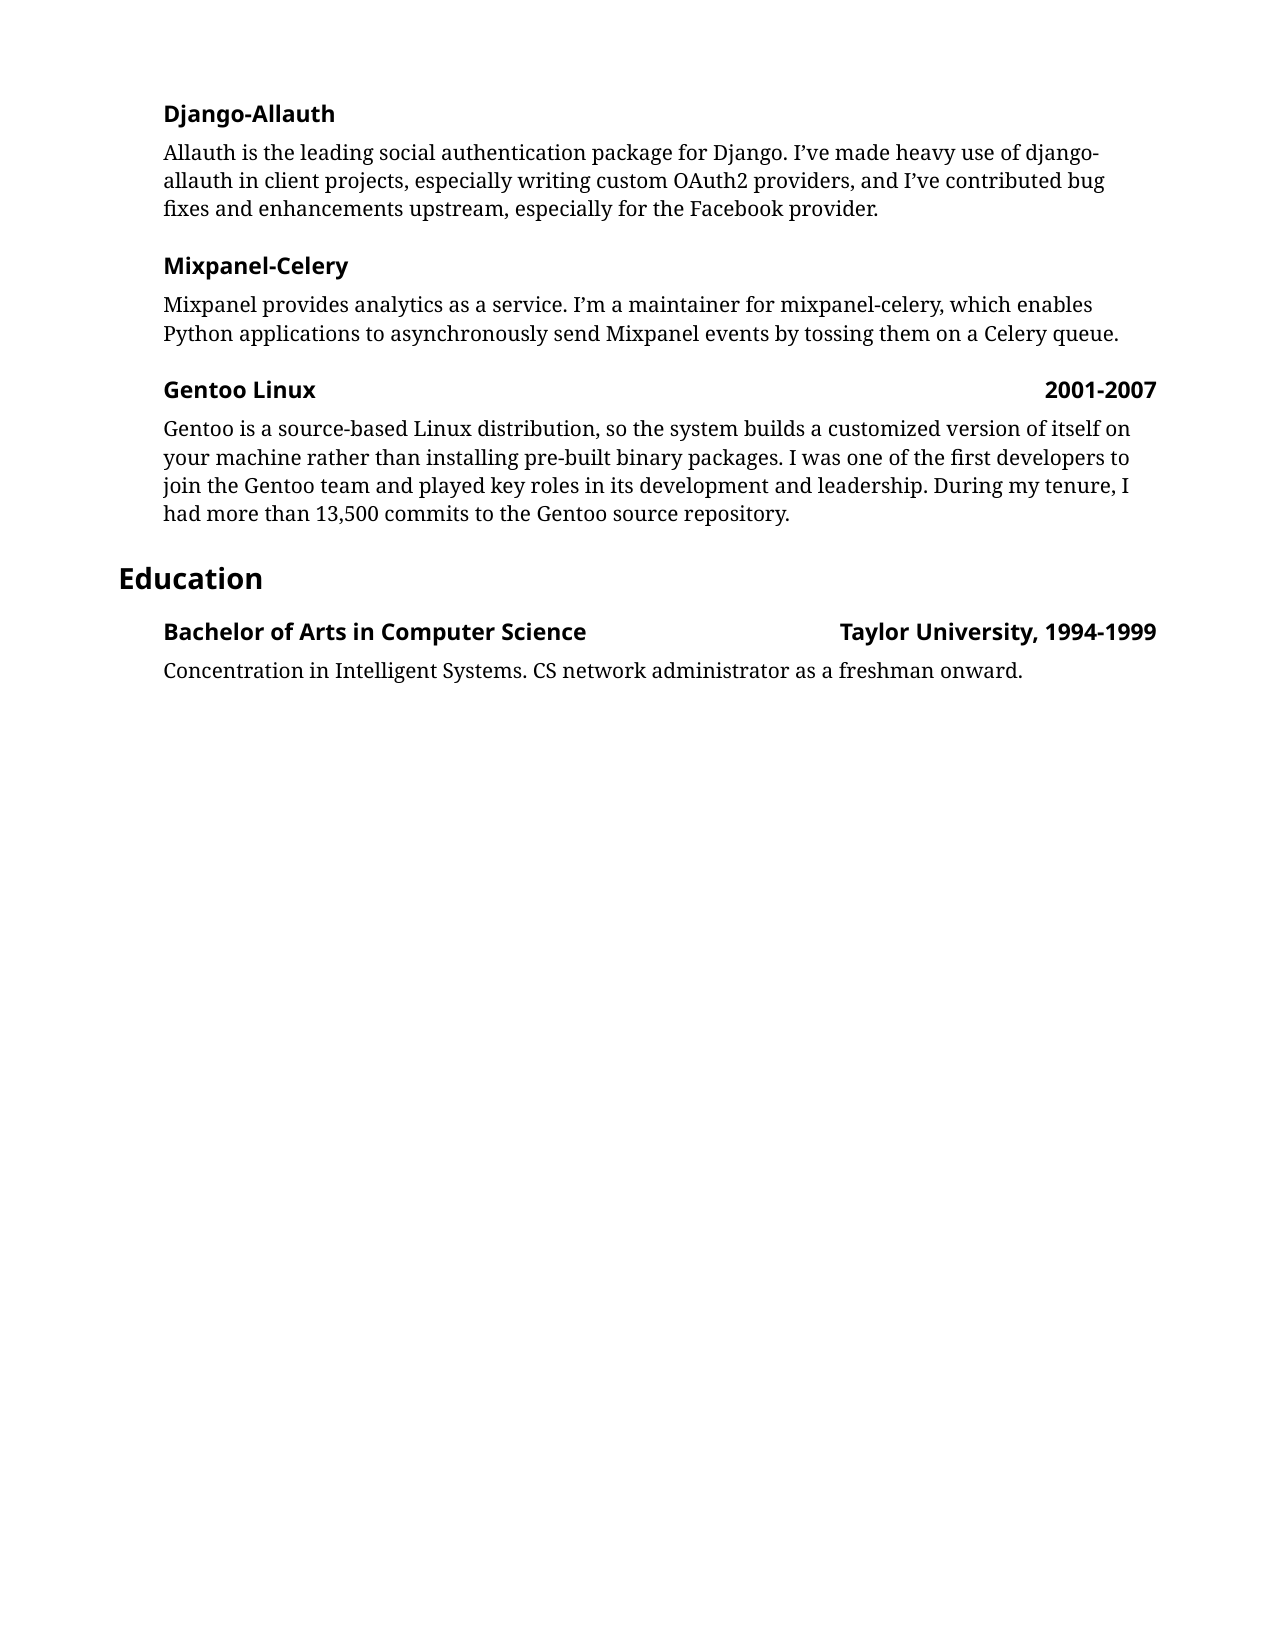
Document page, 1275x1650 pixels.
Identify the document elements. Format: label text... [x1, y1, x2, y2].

text Concentration in Intelligent Systems. CS network administrator as a freshman onward. [163, 656, 1157, 684]
subtitle Education [118, 558, 1157, 598]
subtitle Mixpanel-Celery [163, 250, 1157, 281]
text Mixpanel provides analytics as a service. I’m a maintainer for mixpanel-celery, which enables Python applications to asynchronously send Mixpanel events by tossing them on a Celery queue. [163, 290, 1157, 347]
subtitle Django-Allauth [163, 97, 1157, 129]
text Allauth is the leading social authentication package for Django. I’ve made heavy use of django-allauth in client projects, especially writing custom OAuth2 providers, and I’ve contributed bug fixes and enhancements upstream, especially for the Facebook provider. [163, 138, 1157, 223]
text Gentoo is a source-based Linux distribution, so the system builds a customized version of itself on your machine rather than installing pre-built binary packages. I was one of the first developers to join the Gentoo team and played key roles in its development and leadership. During my tenure, I had more than 13,500 commits to the Gentoo source repository. [163, 414, 1157, 528]
subtitle Gentoo Linux 2001-2007 [163, 374, 1157, 405]
subtitle Bachelor of Arts in Computer Science Taylor University, 1994-1999 [163, 616, 1157, 647]
